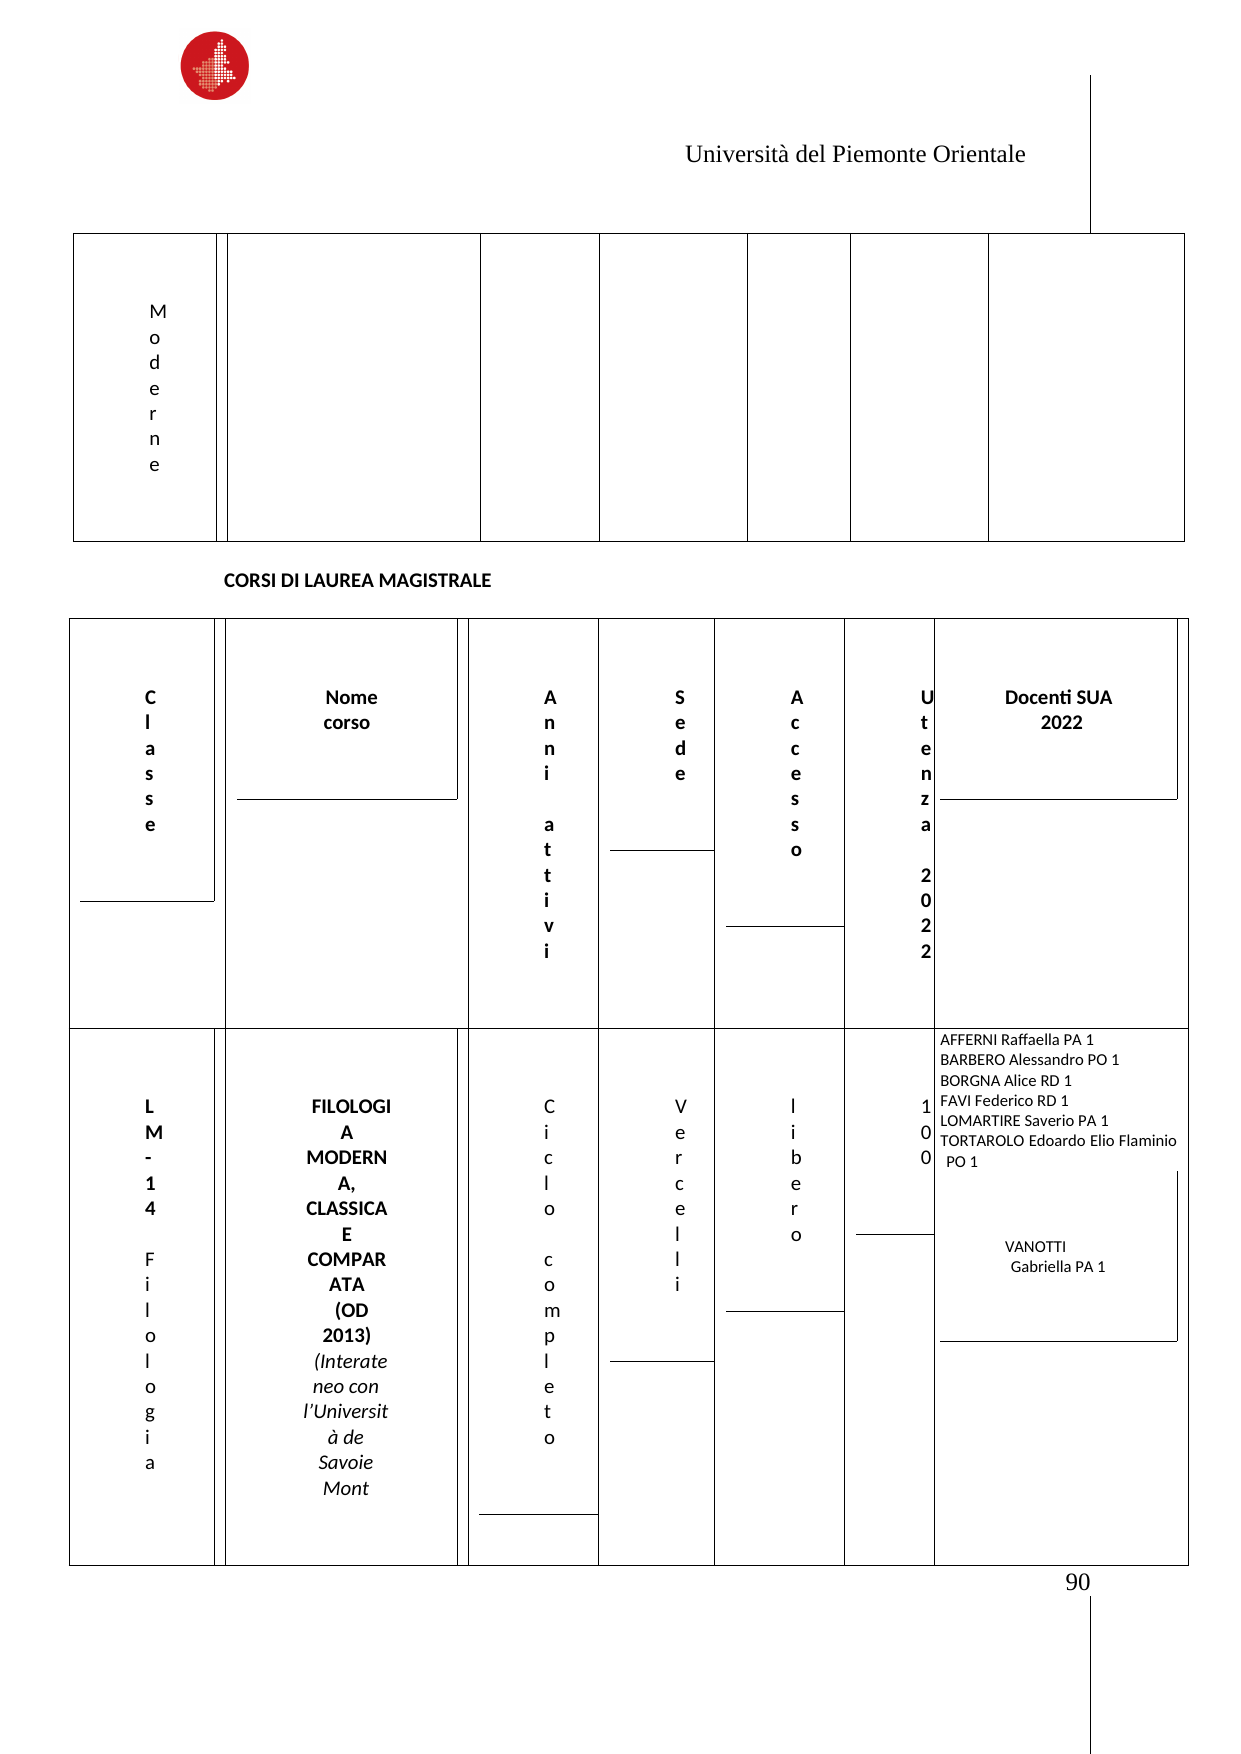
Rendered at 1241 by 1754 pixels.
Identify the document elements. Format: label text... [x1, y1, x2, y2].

table_cell 100 [845, 1029, 934, 1565]
table_cell [481, 234, 599, 541]
table_header Docenti SUA 2022 [935, 619, 1188, 1028]
table_cell Ciclo completo [469, 1029, 598, 1565]
table_cell [600, 234, 747, 541]
table_header Accesso [715, 619, 844, 1028]
table_cell [989, 234, 1184, 541]
table_cell AFFERNI Raffaella PA 1 BARBERO Alessandro PO 1 BORGNA Alice RD 1 FAVI Federico RD 1 LOMARTIRE Saverio PA 1 TORTAROLO Edoardo Elio Flaminio PO 1 VANOTTI Gabriella PA 1 [935, 1029, 1188, 1565]
table_cell [217, 234, 227, 541]
text CORSI DI LAUREA MAGISTRALE [150, 567, 1107, 593]
table_cell Moderne [74, 234, 216, 541]
table_cell [228, 234, 480, 541]
table_cell [851, 234, 988, 541]
table_header Anni attivi [469, 619, 598, 1028]
table_cell [748, 234, 850, 541]
table_cell [458, 1029, 468, 1565]
table_header Nome corso [226, 619, 468, 1028]
table_cell FILOLOGIA MODERNA, CLASSICA E COMPARATA (OD 2013) (Interateneo con l’Università de Savoie Mont [226, 1029, 457, 1565]
table_cell [215, 1029, 225, 1565]
table_cell LM-14 Filologia [70, 1029, 214, 1565]
table_header Classe [70, 619, 225, 1028]
table_cell Vercelli [599, 1029, 714, 1565]
table_header Utenza 2022 [845, 619, 934, 1028]
table_header Sede [599, 619, 714, 1028]
table_cell libero [715, 1029, 844, 1565]
